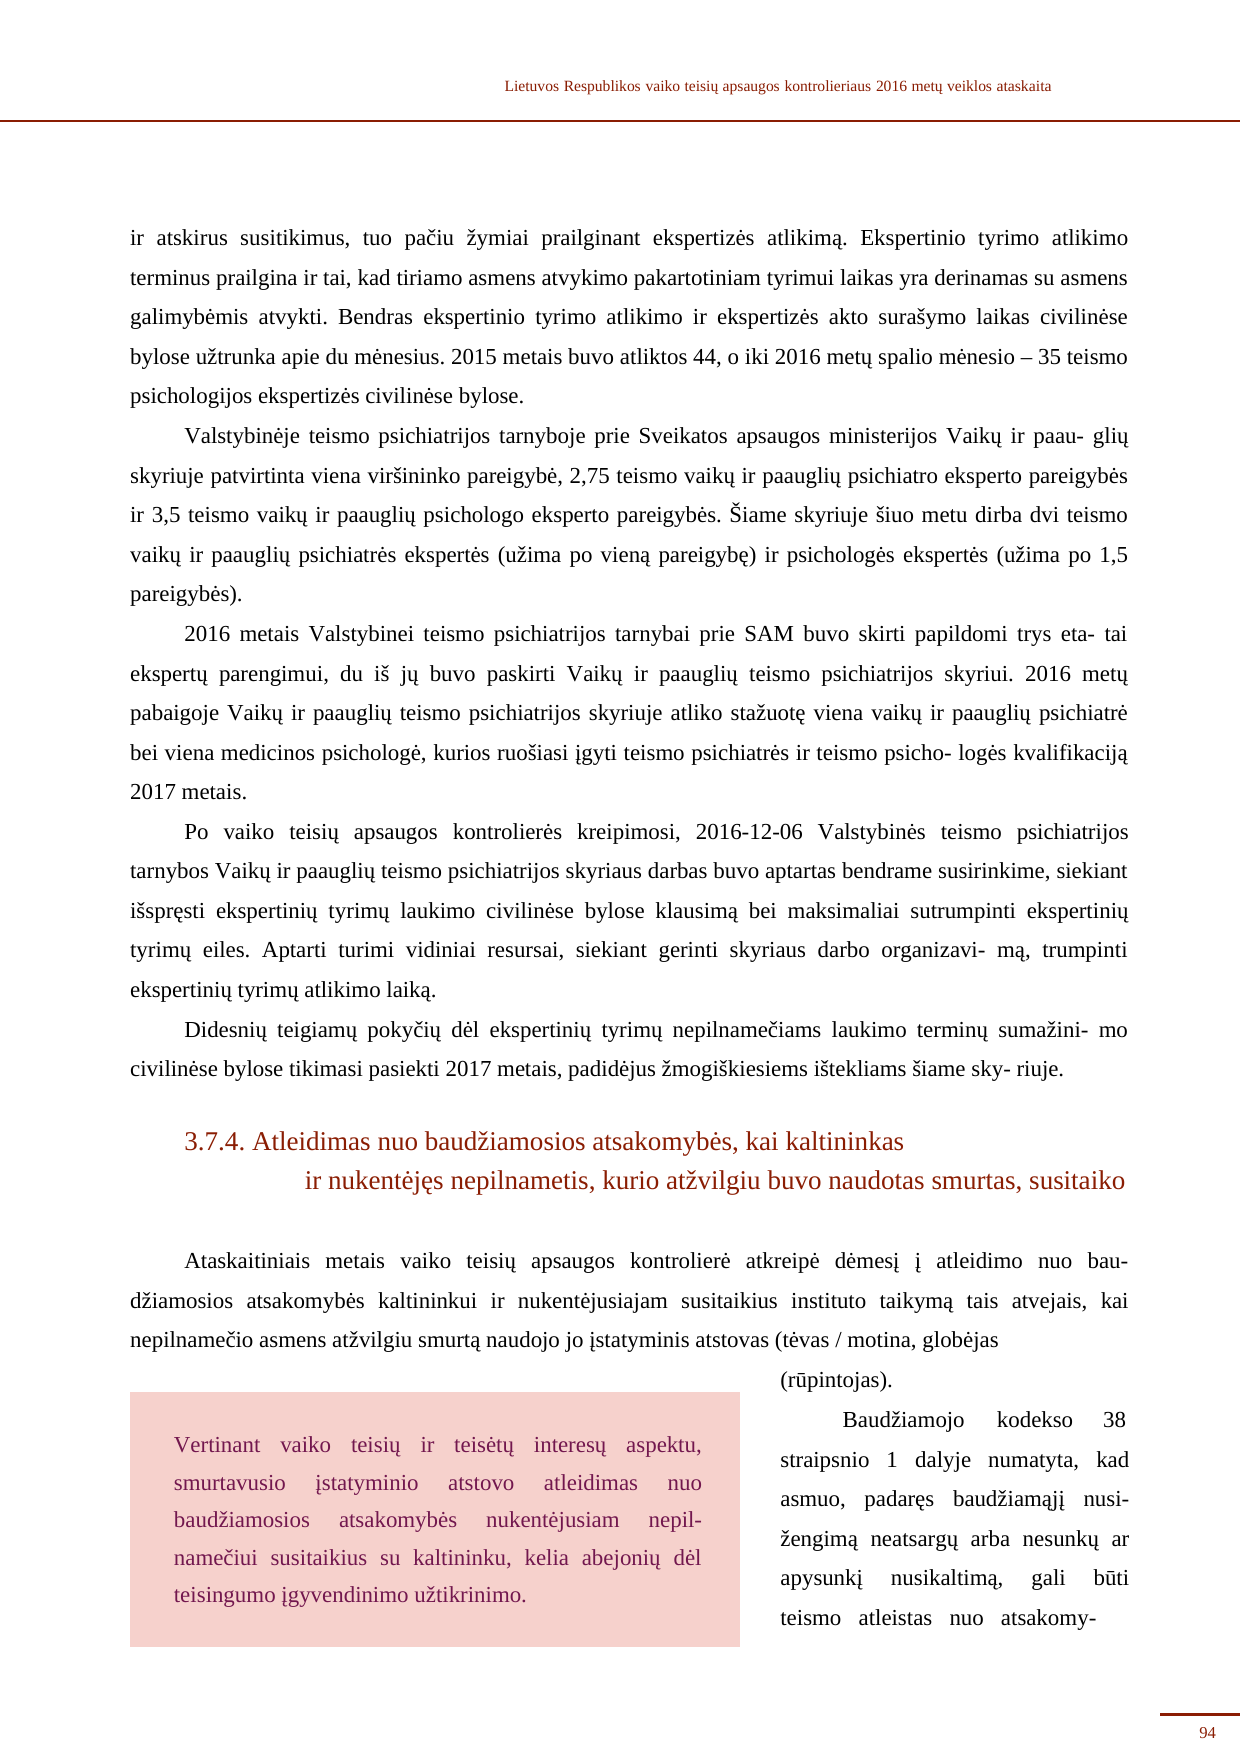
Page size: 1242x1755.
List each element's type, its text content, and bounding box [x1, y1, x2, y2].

text 2016 metais Valstybinei teismo psichiatrijos tarnybai prie SAM buvo skirti papildomi trys eta- tai ekspertų parengimui, du iš jų buvo paskirti Vaikų ir paauglių teismo psichiatrijos skyriui. 2016 metų pabaigoje Vaikų ir paauglių teismo psichiatrijos skyriuje atliko stažuotę viena vaikų ir paauglių psichiatrė bei viena medicinos psichologė, kurios ruošiasi įgyti teismo psichiatrės ir teismo psicho- logės kvalifikaciją 2017 metais. [130, 620, 1129, 804]
text ir atskirus susitikimus, tuo pačiu žymiai prailginant ekspertizės atlikimą. Ekspertinio tyrimo atlikimo terminus prailgina ir tai, kad tiriamo asmens atvykimo pakartotiniam tyrimui laikas yra derinamas su asmens galimybėmis atvykti. Bendras ekspertinio tyrimo atlikimo ir ekspertizės akto surašymo laikas civilinėse bylose užtrunka apie du mėnesius. 2015 metais buvo atliktos 44, o iki 2016 metų spalio mėnesio – 35 teismo psichologijos ekspertizės civilinėse bylose. [130, 224, 1129, 409]
text Po vaiko teisių apsaugos kontrolierės kreipimosi, 2016-12-06 Valstybinės teismo psichiatrijos tarnybos Vaikų ir paauglių teismo psichiatrijos skyriaus darbas buvo aptartas bendrame susirinkime, siekiant išspręsti ekspertinių tyrimų laukimo civilinėse bylose klausimą bei maksimaliai sutrumpinti ekspertinių tyrimų eiles. Aptarti turimi vidiniai resursai, siekiant gerinti skyriaus darbo organizavi- mą, trumpinti ekspertinių tyrimų atlikimo laiką. [130, 818, 1129, 1002]
text Didesnių teigiamų pokyčių dėl ekspertinių tyrimų nepilnamečiams laukimo terminų sumažini- mo civilinėse bylose tikimasi pasiekti 2017 metais, padidėjus žmogiškiesiems ištekliams šiame sky- riuje. [130, 1016, 1129, 1082]
text Valstybinėje teismo psichiatrijos tarnyboje prie Sveikatos apsaugos ministerijos Vaikų ir paau- glių skyriuje patvirtinta viena viršininko pareigybė, 2,75 teismo vaikų ir paauglių psichiatro eksperto pareigybės ir 3,5 teismo vaikų ir paauglių psichologo eksperto pareigybės. Šiame skyriuje šiuo metu dirba dvi teismo vaikų ir paauglių psichiatrės ekspertės (užima po vieną pareigybę) ir psichologės ekspertės (užima po 1,5 pareigybės). [130, 422, 1129, 607]
text straipsnio 1 dalyje numatyta, kad asmuo, padaręs baudžiamąjį nusi- žengimą neatsargų arba nesunkų ar apysunkį nusikaltimą, gali būti teismo atleistas nuo atsakomy- [780, 1446, 1129, 1630]
text 3.7.4. Atleidimas nuo baudžiamosios atsakomybės, kai kaltininkas [184, 1125, 1242, 1156]
text [0, 1406, 130, 1431]
text Baudžiamojo kodekso 38 [740, 1406, 1126, 1431]
text ir nukentėjęs nepilnametis, kurio atžvilgiu buvo naudotas smurtas, susitaiko [0, 1164, 1126, 1196]
text Ataskaitiniais metais vaiko teisių apsaugos kontrolierė atkreipė dėmesį į atleidimo nuo bau- džiamosios atsakomybės kaltininkui ir nukentėjusiajam susitaikius instituto taikymą tais atvejais, kai nepilnamečio asmens atžvilgiu smurtą naudojo jo įstatyminis atstovas (tėvas / motina, globėjas [130, 1247, 1129, 1353]
text (rūpintojas). [780, 1366, 1242, 1393]
